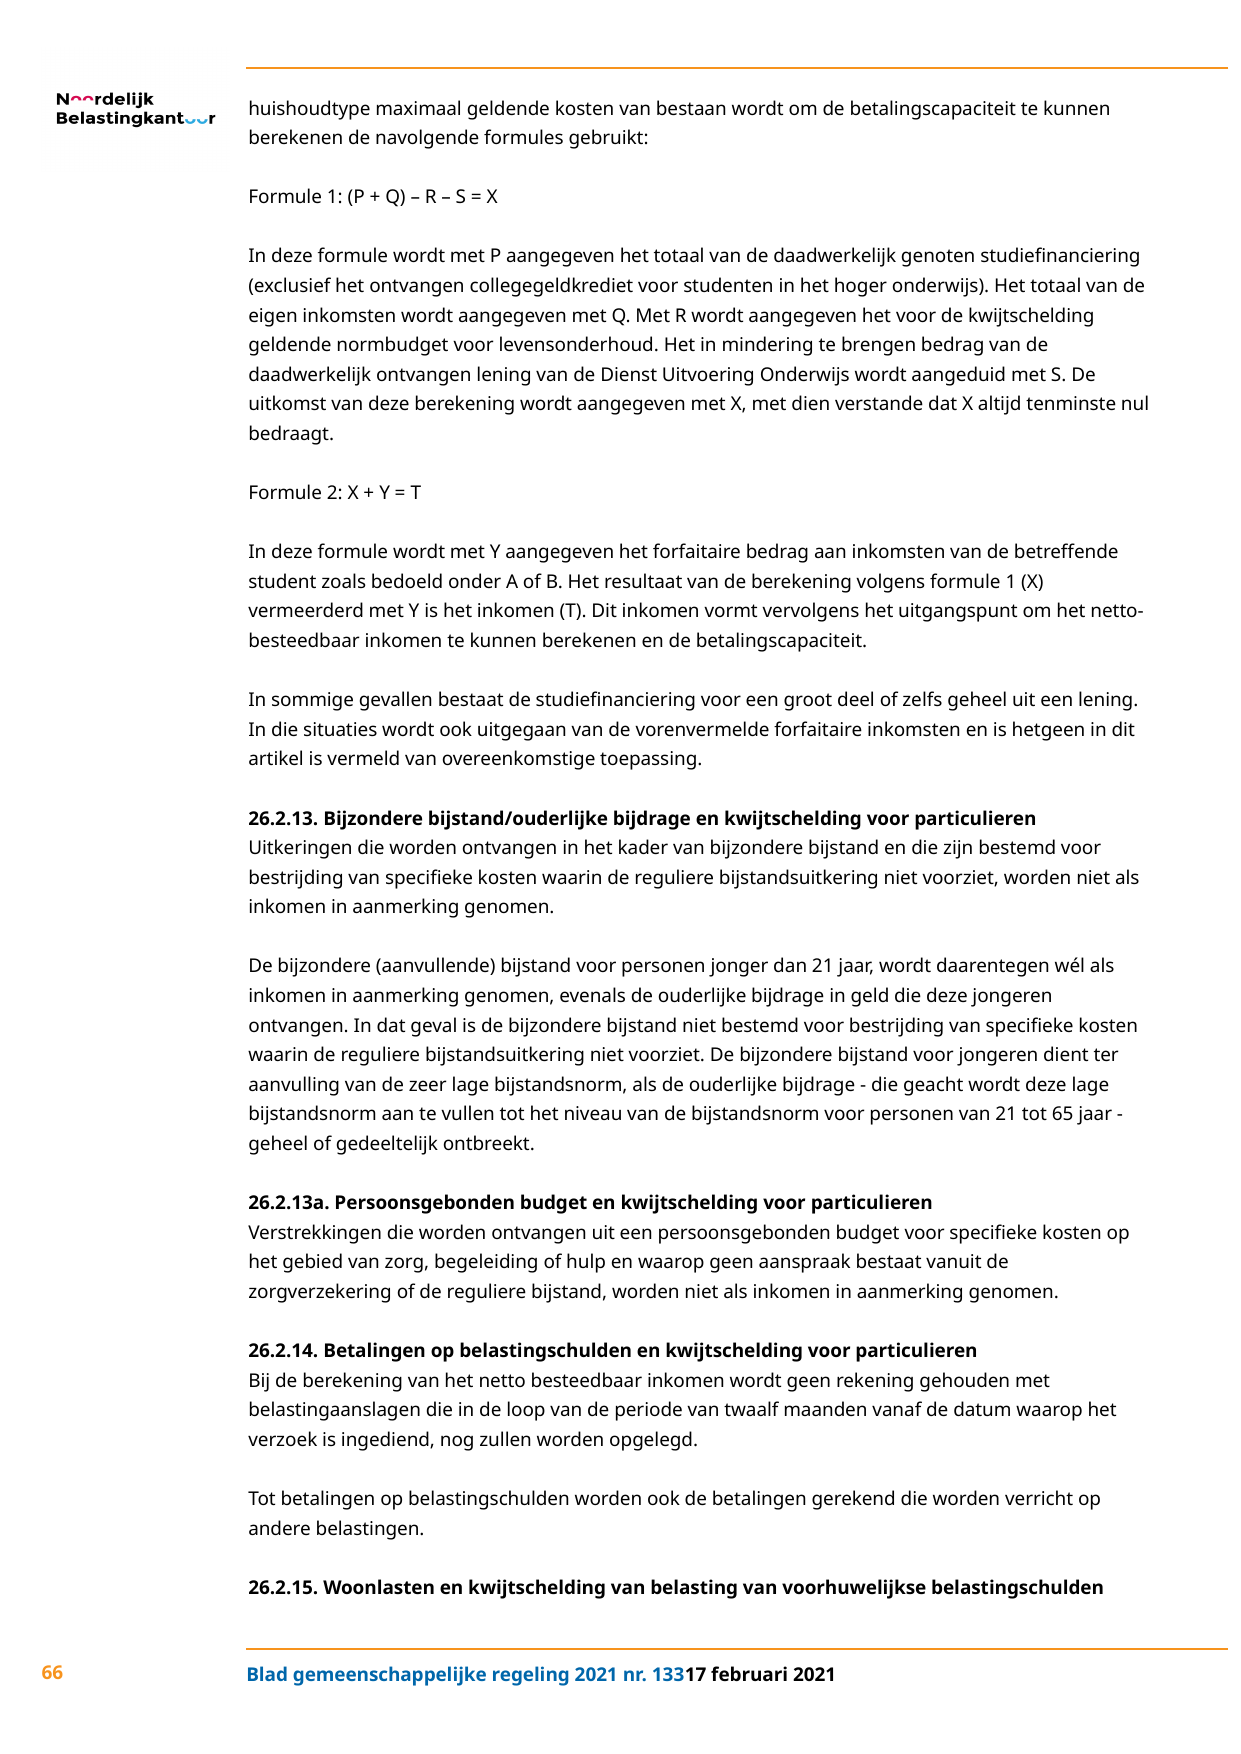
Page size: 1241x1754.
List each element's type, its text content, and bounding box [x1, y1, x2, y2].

text Formule 2: X + Y = T [248, 479, 1152, 505]
picture [41, 47, 231, 172]
text 26.2.15. Woonlasten en kwijtschelding van belasting van voorhuwelijkse belastingschulden [248, 1574, 1152, 1600]
text huishoudtype maximaal geldende kosten van bestaan wordt om de betalingscapaciteit te kunnen berekenen de navolgende formules gebruikt: [248, 95, 1152, 150]
text Bij de berekening van het netto besteedbaar inkomen wordt geen rekening gehouden met belastingaanslagen die in de loop van de periode van twaalf maanden vanaf de datum waarop het verzoek is ingediend, nog zullen worden opgelegd. [248, 1367, 1152, 1452]
text In deze formule wordt met P aangegeven het totaal van de daadwerkelijk genoten studiefinanciering (exclusief het ontvangen collegegeldkrediet voor studenten in het hoger onderwijs). Het totaal van de eigen inkomsten wordt aangegeven met Q. Met R wordt aangegeven het voor de kwijtschelding geldende normbudget voor levensonderhoud. Het in mindering te brengen bedrag van de daadwerkelijk ontvangen lening van de Dienst Uitvoering Onderwijs wordt aangeduid met S. De uitkomst van deze berekening wordt aangegeven met X, met dien verstande dat X altijd tenminste nul bedraagt. [248, 243, 1152, 446]
text 26.2.13a. Persoonsgebonden budget en kwijtschelding voor particulieren [248, 1189, 1152, 1215]
text In deze formule wordt met Y aangegeven het forfaitaire bedrag aan inkomsten van de betreffende student zoals bedoeld onder A of B. Het resultaat van de berekening volgens formule 1 (X) vermeerderd met Y is het inkomen (T). Dit inkomen vormt vervolgens het uitgangspunt om het netto-besteedbaar inkomen te kunnen berekenen en de betalingscapaciteit. [248, 538, 1152, 653]
text 26.2.13. Bijzondere bijstand/ouderlijke bijdrage en kwijtschelding voor particulieren [248, 805, 1152, 831]
text In sommige gevallen bestaat de studiefinanciering voor een groot deel of zelfs geheel uit een lening. In die situaties wordt ook uitgegaan van de vorenvermelde forfaitaire inkomsten en is hetgeen in dit artikel is vermeld van overeenkomstige toepassing. [248, 686, 1152, 771]
text Tot betalingen op belastingschulden worden ook de betalingen gerekend die worden verricht op andere belastingen. [248, 1485, 1152, 1541]
text Verstrekkingen die worden ontvangen uit een persoonsgebonden budget voor specifieke kosten op het gebied van zorg, begeleiding of hulp en waarop geen aanspraak bestaat vanuit de zorgverzekering of de reguliere bijstand, worden niet als inkomen in aanmerking genomen. [248, 1219, 1152, 1304]
text 26.2.14. Betalingen op belastingschulden en kwijtschelding voor particulieren [248, 1337, 1152, 1363]
text De bijzondere (aanvullende) bijstand voor personen jonger dan 21 jaar, wordt daarentegen wél als inkomen in aanmerking genomen, evenals de ouderlijke bijdrage in geld die deze jongeren ontvangen. In dat geval is de bijzondere bijstand niet bestemd voor bestrijding van specifieke kosten waarin de reguliere bijstandsuitkering niet voorziet. De bijzondere bijstand voor jongeren dient ter aanvulling van de zeer lage bijstandsnorm, als de ouderlijke bijdrage - die geacht wordt deze lage bijstandsnorm aan te vullen tot het niveau van de bijstandsnorm voor personen van 21 tot 65 jaar - geheel of gedeeltelijk ontbreekt. [248, 953, 1152, 1156]
text Formule 1: (P + Q) – R – S = X [248, 183, 1152, 209]
text Uitkeringen die worden ontvangen in het kader van bijzondere bijstand en die zijn bestemd voor bestrijding van specifieke kosten waarin de reguliere bijstandsuitkering niet voorziet, worden niet als inkomen in aanmerking genomen. [248, 834, 1152, 919]
